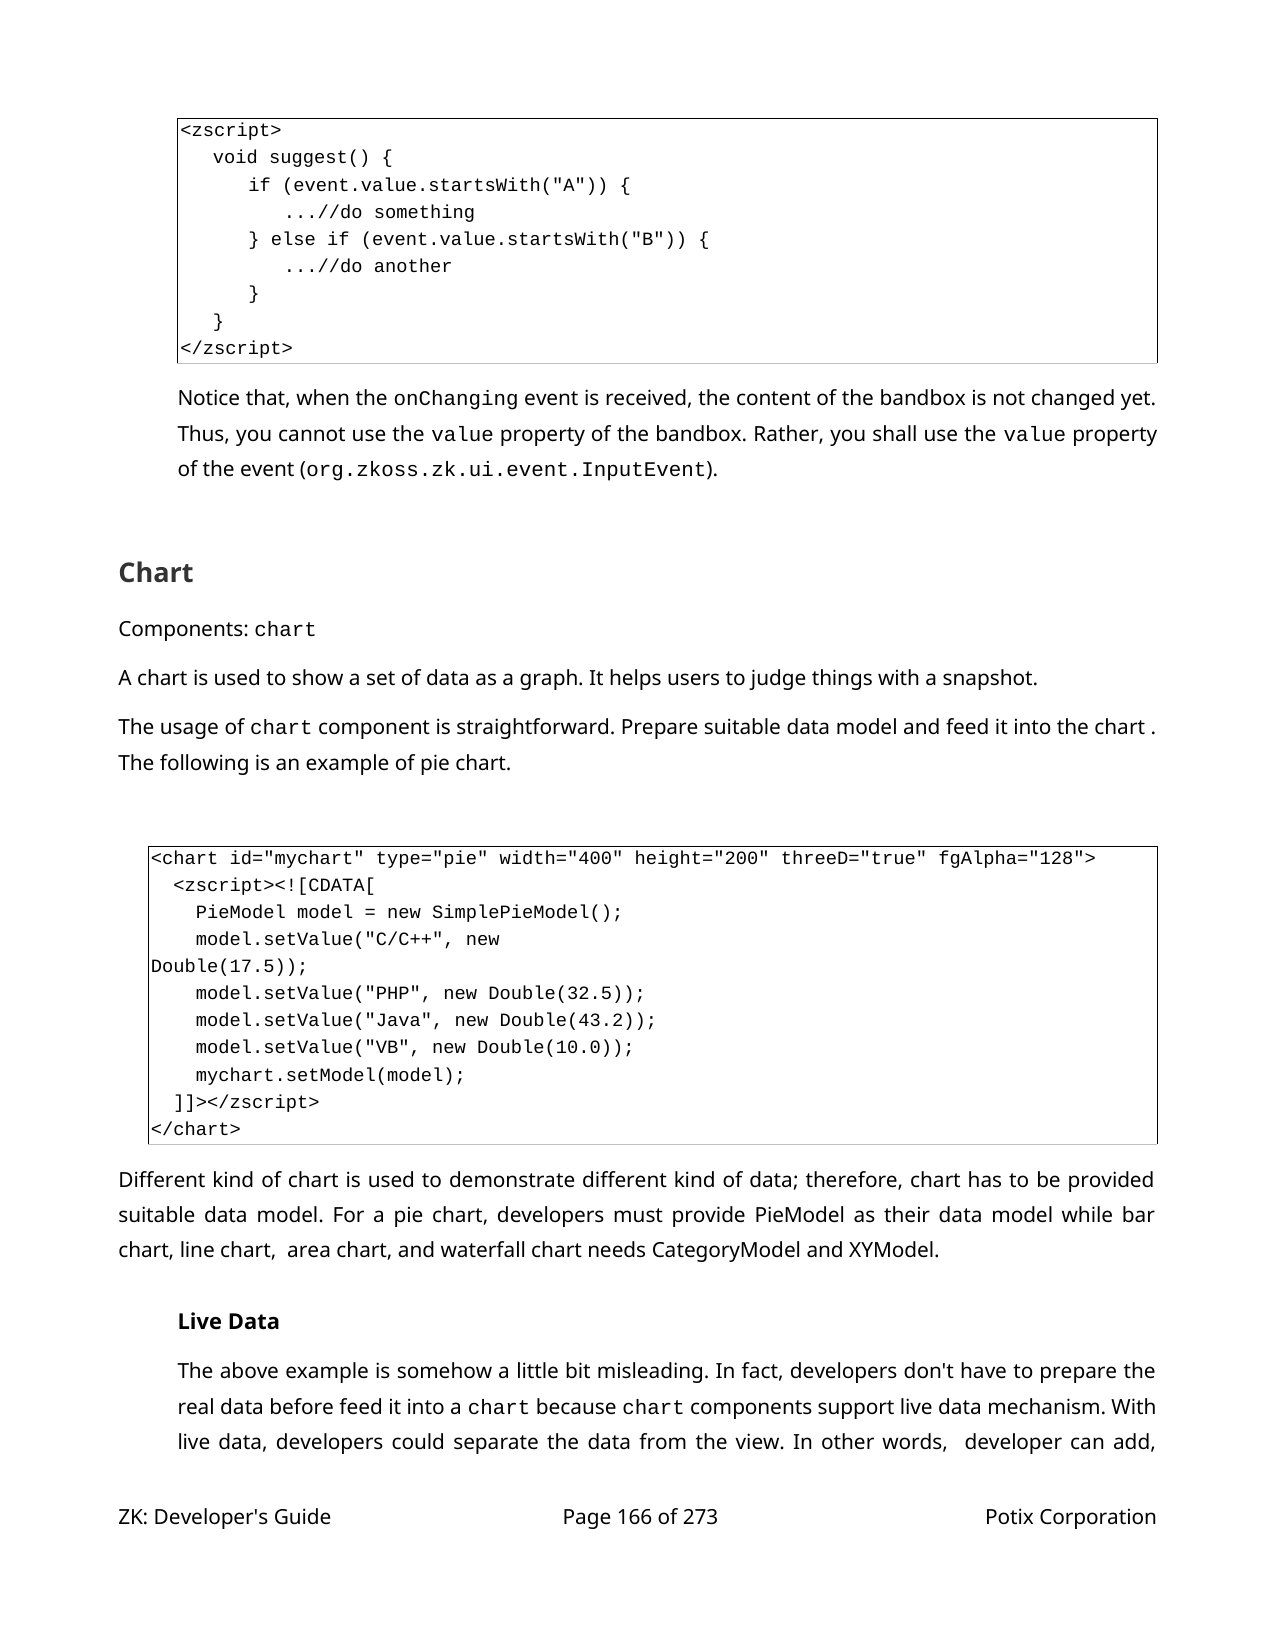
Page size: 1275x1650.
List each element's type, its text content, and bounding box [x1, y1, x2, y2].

text } [178, 281, 1157, 306]
text Notice that, when the onChanging event is received, the content of the bandbox is not changed yet. Thus, you cannot use the value property of the bandbox. Rather, you shall use the value property of the event (org.zkoss.zk.ui.event.InputEvent). [177, 383, 1157, 483]
text The usage of chart component is straightforward. Prepare suitable data model and feed it into the chart . The following is an example of pie chart. [118, 712, 1157, 776]
text <zscript><![CDATA[ [149, 873, 1157, 897]
text ...//do another [178, 254, 1157, 278]
text if (event.value.startsWith("A")) { [178, 172, 1157, 197]
text <chart id="mychart" type="pie" width="400" height="200" threeD="true" fgAlpha="128"> [149, 847, 1157, 870]
text } [178, 308, 1157, 333]
text A chart is used to show a set of data as a graph. It helps users to judge things with a snapshot. [118, 663, 1157, 692]
text Components: chart [118, 614, 1157, 643]
text ...//do something [178, 200, 1157, 224]
text model.setValue("VB", new Double(10.0)); [149, 1035, 1157, 1059]
subtitle Chart [118, 554, 1157, 591]
subtitle Live Data [177, 1306, 1157, 1336]
text The above example is somehow a little bit misleading. In fact, developers don't have to prepare the real data before feed it into a chart because chart components support live data mechanism. With live data, developers could separate the data from the view. In other words, developer can add, [177, 1357, 1157, 1456]
text ]]></zscript> [149, 1090, 1157, 1114]
text </zscript> [178, 336, 1157, 363]
text Different kind of chart is used to demonstrate different kind of data; therefore, chart has to be provided suitable data model. For a pie chart, developers must provide PieModel as their data model while bar chart, line chart, area chart, and waterfall chart needs CategoryModel and XYModel. [118, 1165, 1157, 1263]
text void suggest() { [178, 145, 1157, 169]
text } else if (event.value.startsWith("B")) { [178, 227, 1157, 251]
text model.setValue("C/C++", new Double(17.5)); [149, 927, 1157, 978]
text PieModel model = new SimplePieModel(); [149, 900, 1157, 924]
text <zscript> [178, 119, 1157, 142]
text model.setValue("Java", new Double(43.2)); [149, 1008, 1157, 1032]
text </chart> [149, 1117, 1157, 1144]
text model.setValue("PHP", new Double(32.5)); [149, 981, 1157, 1005]
text mychart.setModel(model); [149, 1062, 1157, 1087]
